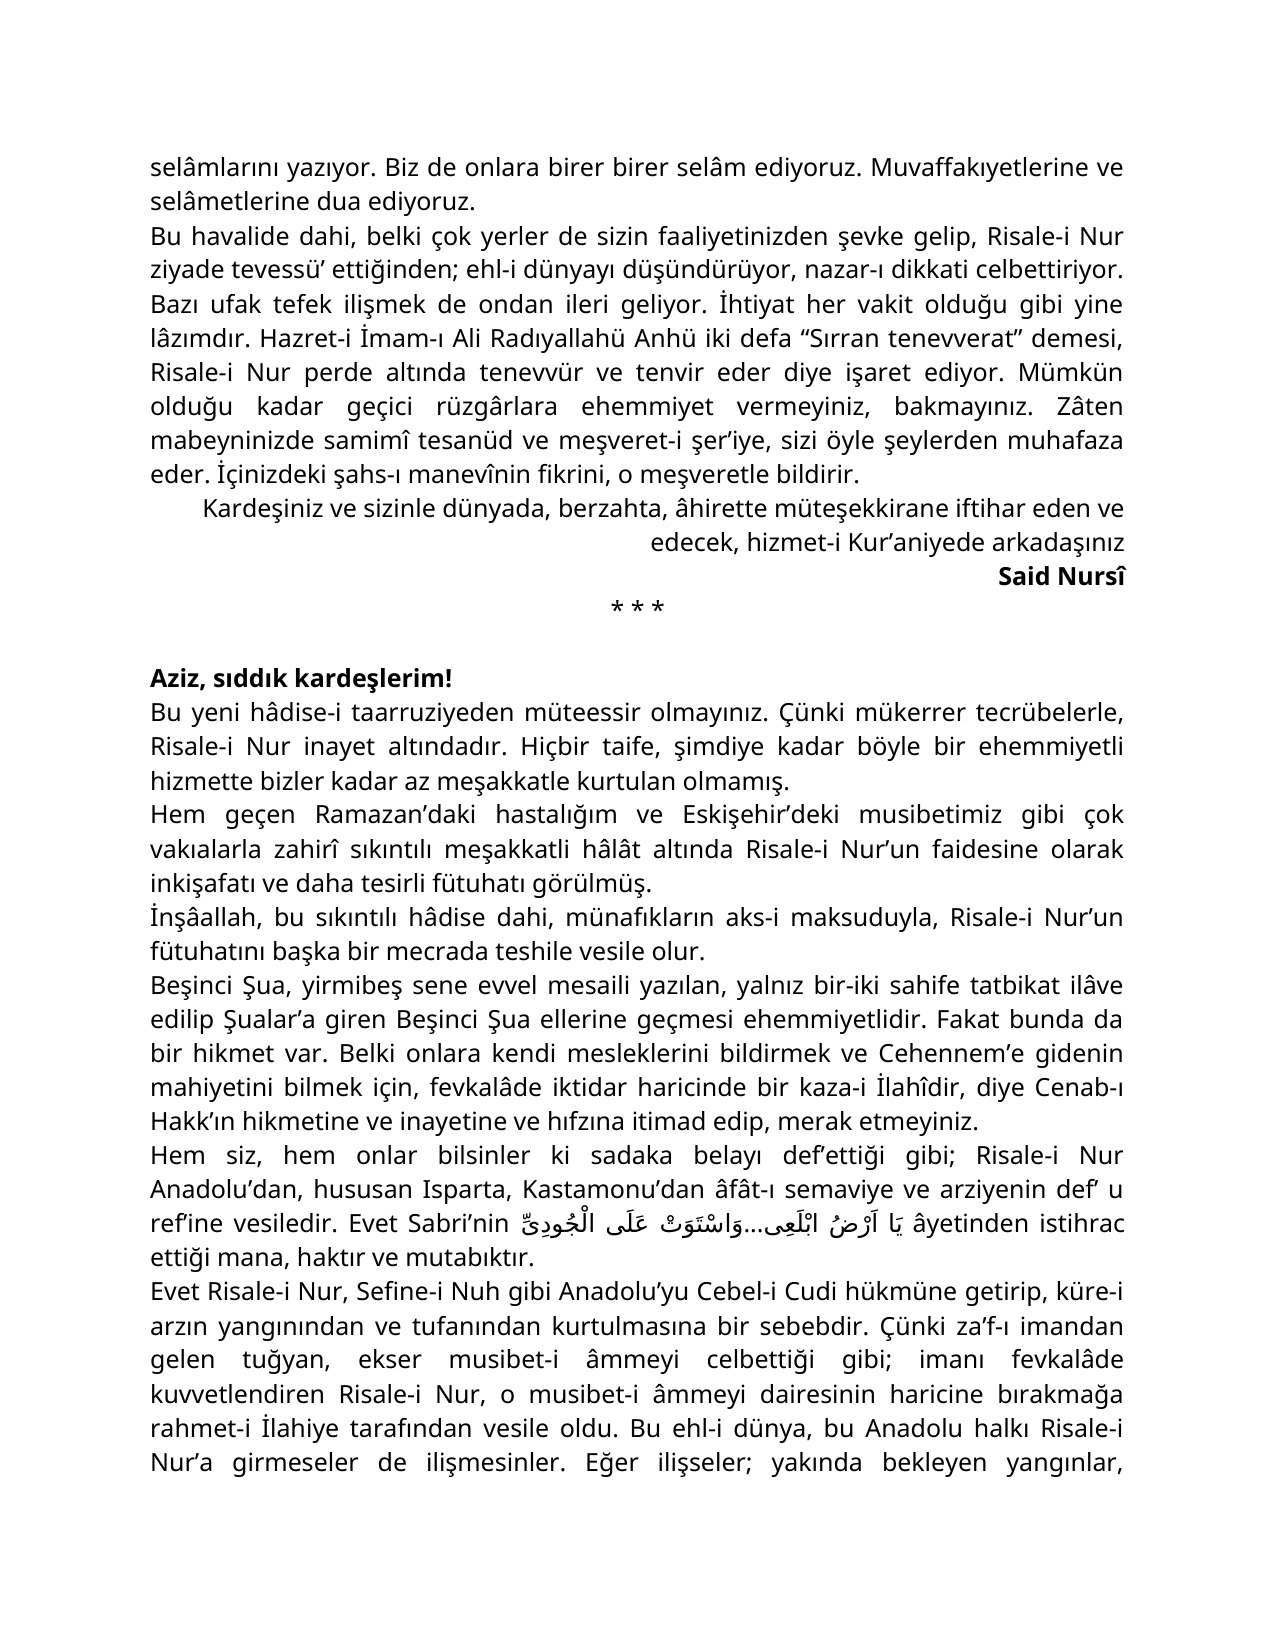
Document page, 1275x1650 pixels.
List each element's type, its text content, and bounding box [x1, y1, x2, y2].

text Bu yeni hâdise-i taarruziyeden müteessir olmayınız. Çünki mükerrer tecrübelerle, Risale-i Nur inayet altındadır. Hiçbir taife, şimdiye kadar böyle bir ehemmiyetli hizmette bizler kadar az meşakkatle kurtulan olmamış. [150, 695, 1125, 797]
text Bu havalide dahi, belki çok yerler de sizin faaliyetinizden şevke gelip, Risale-i Nur ziyade tevessü’ ettiğinden; ehl-i dünyayı düşündürüyor, nazar-ı dikkati celbettiriyor. Bazı ufak tefek ilişmek de ondan ileri geliyor. İhtiyat her vakit olduğu gibi yine lâzımdır. Hazret-i İmam-ı Ali Radıyallahü Anhü iki defa “Sırran tenevverat” demesi, Risale-i Nur perde altında tenevvür ve tenvir eder diye işaret ediyor. Mümkün olduğu kadar geçici rüzgârlara ehemmiyet vermeyiniz, bakmayınız. Zâten mabeyninizde samimî tesanüd ve meşveret-i şer’iye, sizi öyle şeylerden muhafaza eder. İçinizdeki şahs-ı manevînin fikrini, o meşveretle bildirir. [150, 218, 1125, 491]
text Hem geçen Ramazan’daki hastalığım ve Eskişehir’deki musibetimiz gibi çok vakıalarla zahirî sıkıntılı meşakkatli hâlât altında Risale-i Nur’un faidesine olarak inkişafatı ve daha tesirli fütuhatı görülmüş. [150, 797, 1125, 899]
text Evet Risale-i Nur, Sefine-i Nuh gibi Anadolu’yu Cebel-i Cudi hükmüne getirip, küre-i arzın yangınından ve tufanından kurtulmasına bir sebebdir. Çünki za’f-ı imandan gelen tuğyan, ekser musibet-i âmmeyi celbettiği gibi; imanı fevkalâde kuvvetlendiren Risale-i Nur, o musibet-i âmmeyi dairesinin haricine bırakmağa rahmet-i İlahiye tarafından vesile oldu. Bu ehl-i dünya, bu Anadolu halkı Risale-i Nur’a girmeseler de ilişmesinler. Eğer ilişseler; yakında bekleyen yangınlar, [150, 1274, 1125, 1478]
text Aziz, sıddık kardeşlerim! [150, 661, 1125, 695]
text Kardeşiniz ve sizinle dünyada, berzahta, âhirette müteşekkirane iftihar eden ve edecek, hizmet-i Kur’aniyede arkadaşınız [150, 491, 1125, 559]
text * * * [150, 593, 1125, 627]
text Beşinci Şua, yirmibeş sene evvel mesaili yazılan, yalnız bir-iki sahife tatbikat ilâve edilip Şualar’a giren Beşinci Şua ellerine geçmesi ehemmiyetlidir. Fakat bunda da bir hikmet var. Belki onlara kendi mesleklerini bildirmek ve Cehennem’e gidenin mahiyetini bilmek için, fevkalâde iktidar haricinde bir kaza-i İlahîdir, diye Cenab-ı Hakk’ın hikmetine ve inayetine ve hıfzına itimad edip, merak etmeyiniz. [150, 967, 1125, 1138]
text İnşâallah, bu sıkıntılı hâdise dahi, münafıkların aks-i maksuduyla, Risale-i Nur’un fütuhatını başka bir mecrada teshile vesile olur. [150, 899, 1125, 967]
text Said Nursî [150, 559, 1125, 593]
text Hem siz, hem onlar bilsinler ki sadaka belayı def’ettiği gibi; Risale-i Nur Anadolu’dan, hususan Isparta, Kastamonu’dan âfât-ı semaviye ve arziyenin def’ u ref’ine vesiledir. Evet Sabri’nin يَا اَرْضُ ابْلَعِى...وَاسْتَوَتْ عَلَى الْجُودِىِّ âyetinden istihrac ettiği mana, haktır ve mutabıktır. [150, 1138, 1125, 1274]
text selâmlarını yazıyor. Biz de onlara birer birer selâm ediyoruz. Muvaffakıyetlerine ve selâmetlerine dua ediyoruz. [150, 150, 1125, 218]
